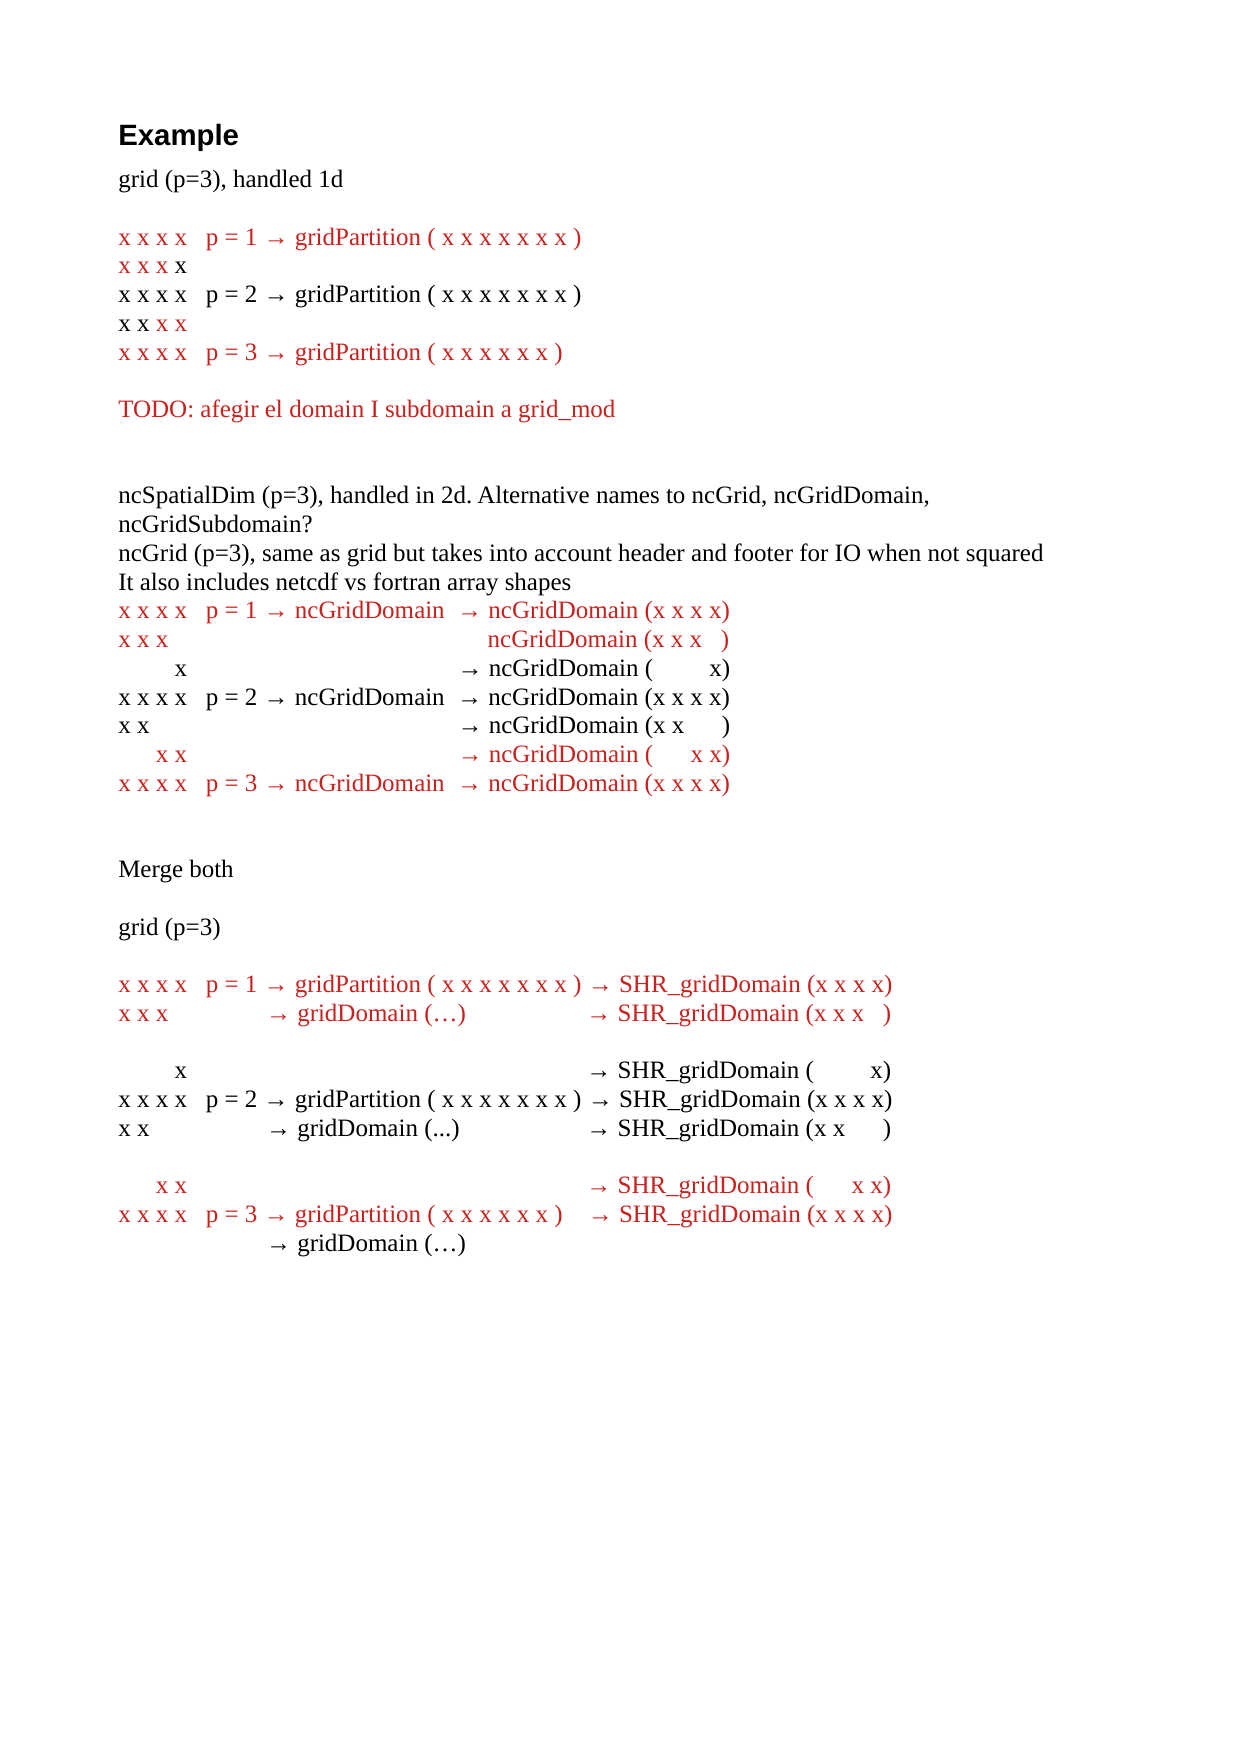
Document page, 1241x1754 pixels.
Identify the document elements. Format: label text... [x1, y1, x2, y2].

text x x → SHR_gridDomain ( x x) [118, 1171, 1122, 1199]
text x x → ncGridDomain ( x x) [118, 739, 1122, 768]
text x x x x p = 2 → ncGridDomain → ncGridDomain (x x x x) [118, 682, 1122, 711]
text TODO: afegir el domain I subdomain a grid_mod [118, 394, 1122, 423]
text x x x x p = 2 → gridPartition ( x x x x x x x ) [118, 279, 1122, 308]
text x x → gridDomain (...) → SHR_gridDomain (x x ) [118, 1113, 1122, 1142]
text x x x x p = 3 → gridPartition ( x x x x x x ) → SHR_gridDomain (x x x x) [118, 1199, 1122, 1228]
text ncGrid (p=3), same as grid but takes into account header and footer for IO when not squared [118, 538, 1122, 567]
text grid (p=3), handled 1d [118, 164, 1122, 193]
text ncSpatialDim (p=3), handled in 2d. Alternative names to ncGrid, ncGridDomain, ncGridSubdomain? [118, 481, 1122, 538]
text x x x x [118, 308, 1122, 337]
text x x x x [118, 251, 1122, 279]
text x x x → gridDomain (…) → SHR_gridDomain (x x x ) [118, 998, 1122, 1027]
text x x → ncGridDomain (x x ) [118, 711, 1122, 739]
text x x x x p = 1 → ncGridDomain → ncGridDomain (x x x x) [118, 596, 1122, 624]
text → gridDomain (…) [118, 1228, 1122, 1257]
text x → SHR_gridDomain ( x) [118, 1056, 1122, 1084]
subtitle Example [118, 118, 1122, 152]
text x x x x p = 1 → gridPartition ( x x x x x x x ) [118, 222, 1122, 251]
text x x x x p = 3 → gridPartition ( x x x x x x ) [118, 337, 1122, 366]
text x x x x p = 2 → gridPartition ( x x x x x x x ) → SHR_gridDomain (x x x x) [118, 1084, 1122, 1113]
text x x x x p = 1 → gridPartition ( x x x x x x x ) → SHR_gridDomain (x x x x) [118, 969, 1122, 998]
text x → ncGridDomain ( x) [118, 653, 1122, 682]
text x x x x p = 3 → ncGridDomain → ncGridDomain (x x x x) [118, 768, 1122, 797]
text Merge both [118, 854, 1122, 883]
text grid (p=3) [118, 912, 1122, 941]
text It also includes netcdf vs fortran array shapes [118, 567, 1122, 596]
text x x x ncGridDomain (x x x ) [118, 624, 1122, 653]
